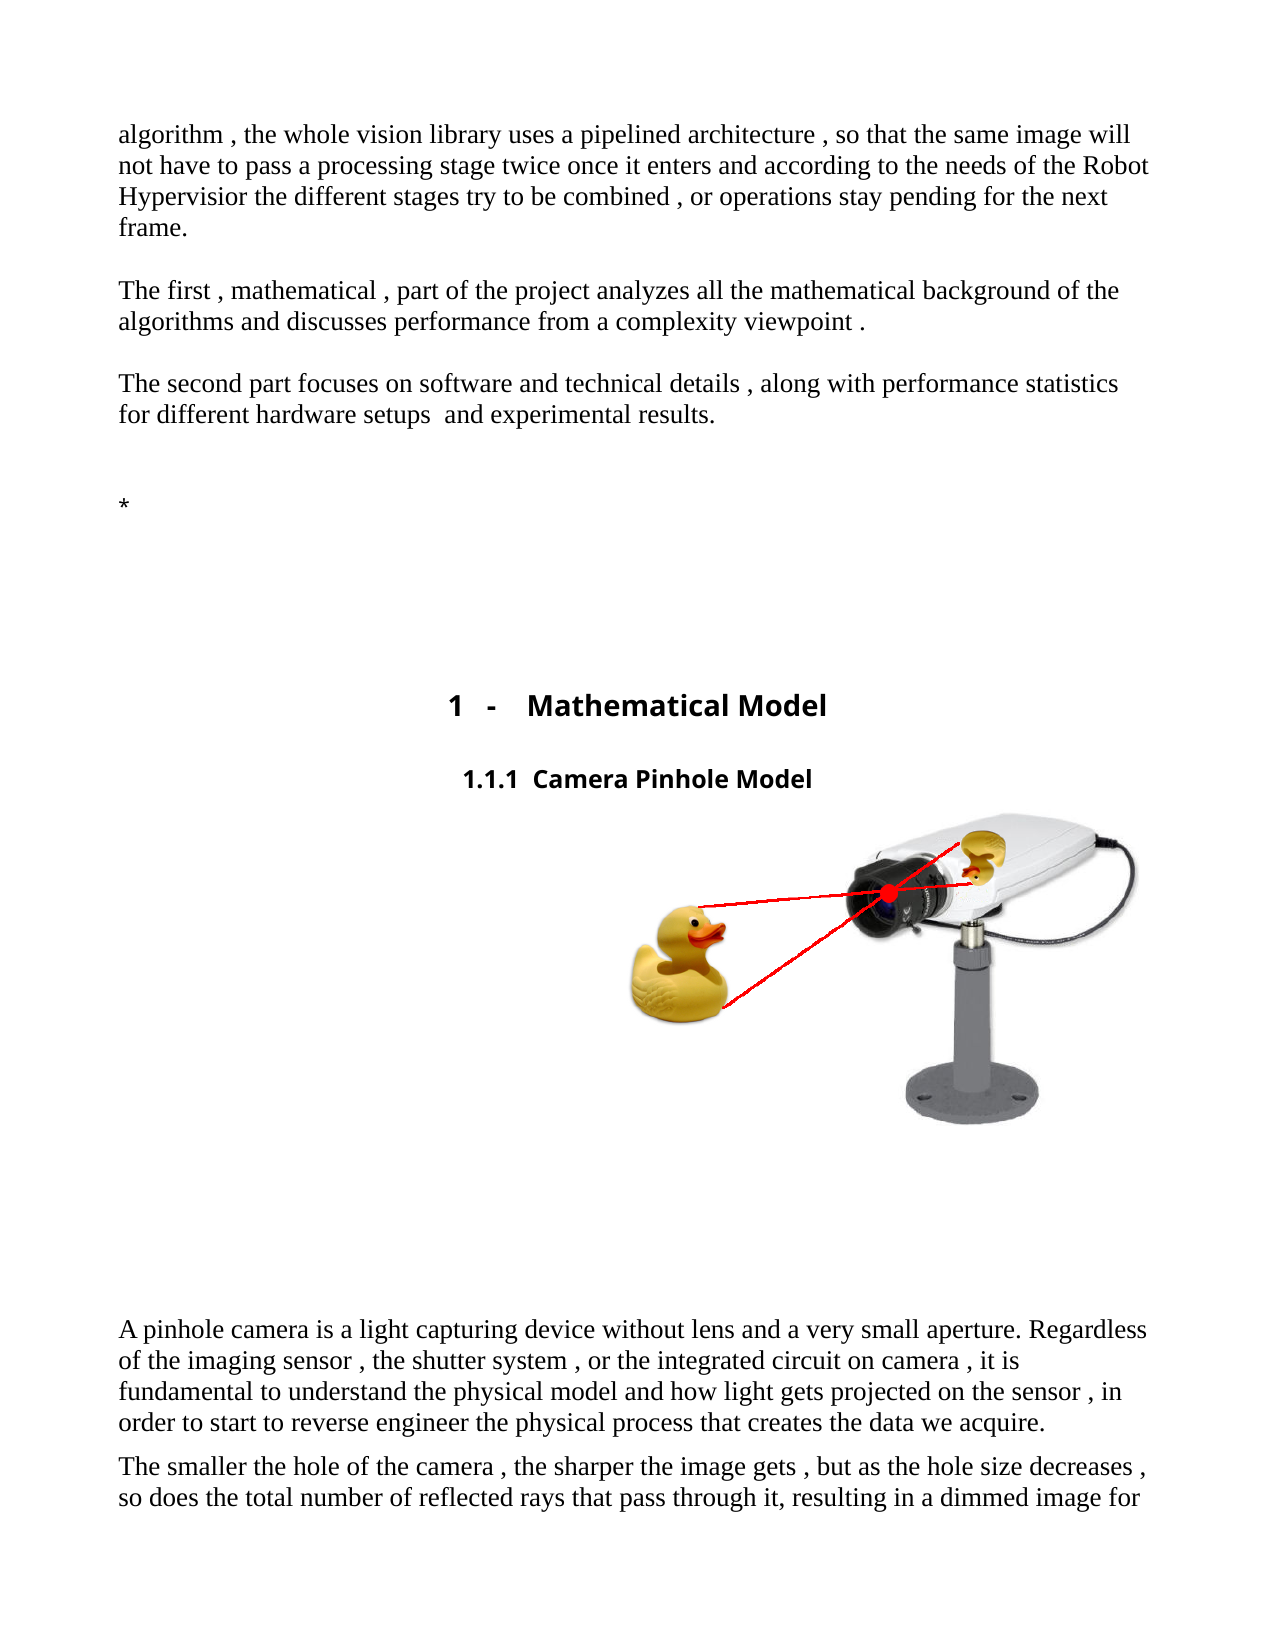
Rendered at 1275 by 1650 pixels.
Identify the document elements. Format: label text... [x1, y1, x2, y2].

text 1.1.1 Camera Pinhole Model [118, 762, 1157, 796]
text The second part focuses on software and technical details , along with performance statistics for different hardware setups and experimental results. [118, 367, 1157, 429]
text algorithm , the whole vision library uses a pipelined architecture , so that the same image will not have to pass a processing stage twice once it enters and according to the needs of the Robot Hypervisior the different stages try to be combined , or operations stay pending for the next frame. [118, 118, 1157, 243]
text The smaller the hole of the camera , the sharper the image gets , but as the hole size decreases , so does the total number of reflected rays that pass through it, resulting in a dimmed image for [118, 1450, 1157, 1512]
text A pinhole camera is a light capturing device without lens and a very small aperture. Regardless of the imaging sensor , the shutter system , or the integrated circuit on camera , it is fundamental to understand the physical model and how light gets projected on the sensor , in order to start to reverse engineer the physical process that creates the data we acquire. [118, 1313, 1157, 1437]
picture [626, 809, 1140, 1126]
text 1 - Mathematical Model [118, 685, 1157, 725]
text * [118, 492, 1157, 520]
text The first , mathematical , part of the project analyzes all the mathematical background of the algorithms and discusses performance from a complexity viewpoint . [118, 274, 1157, 336]
